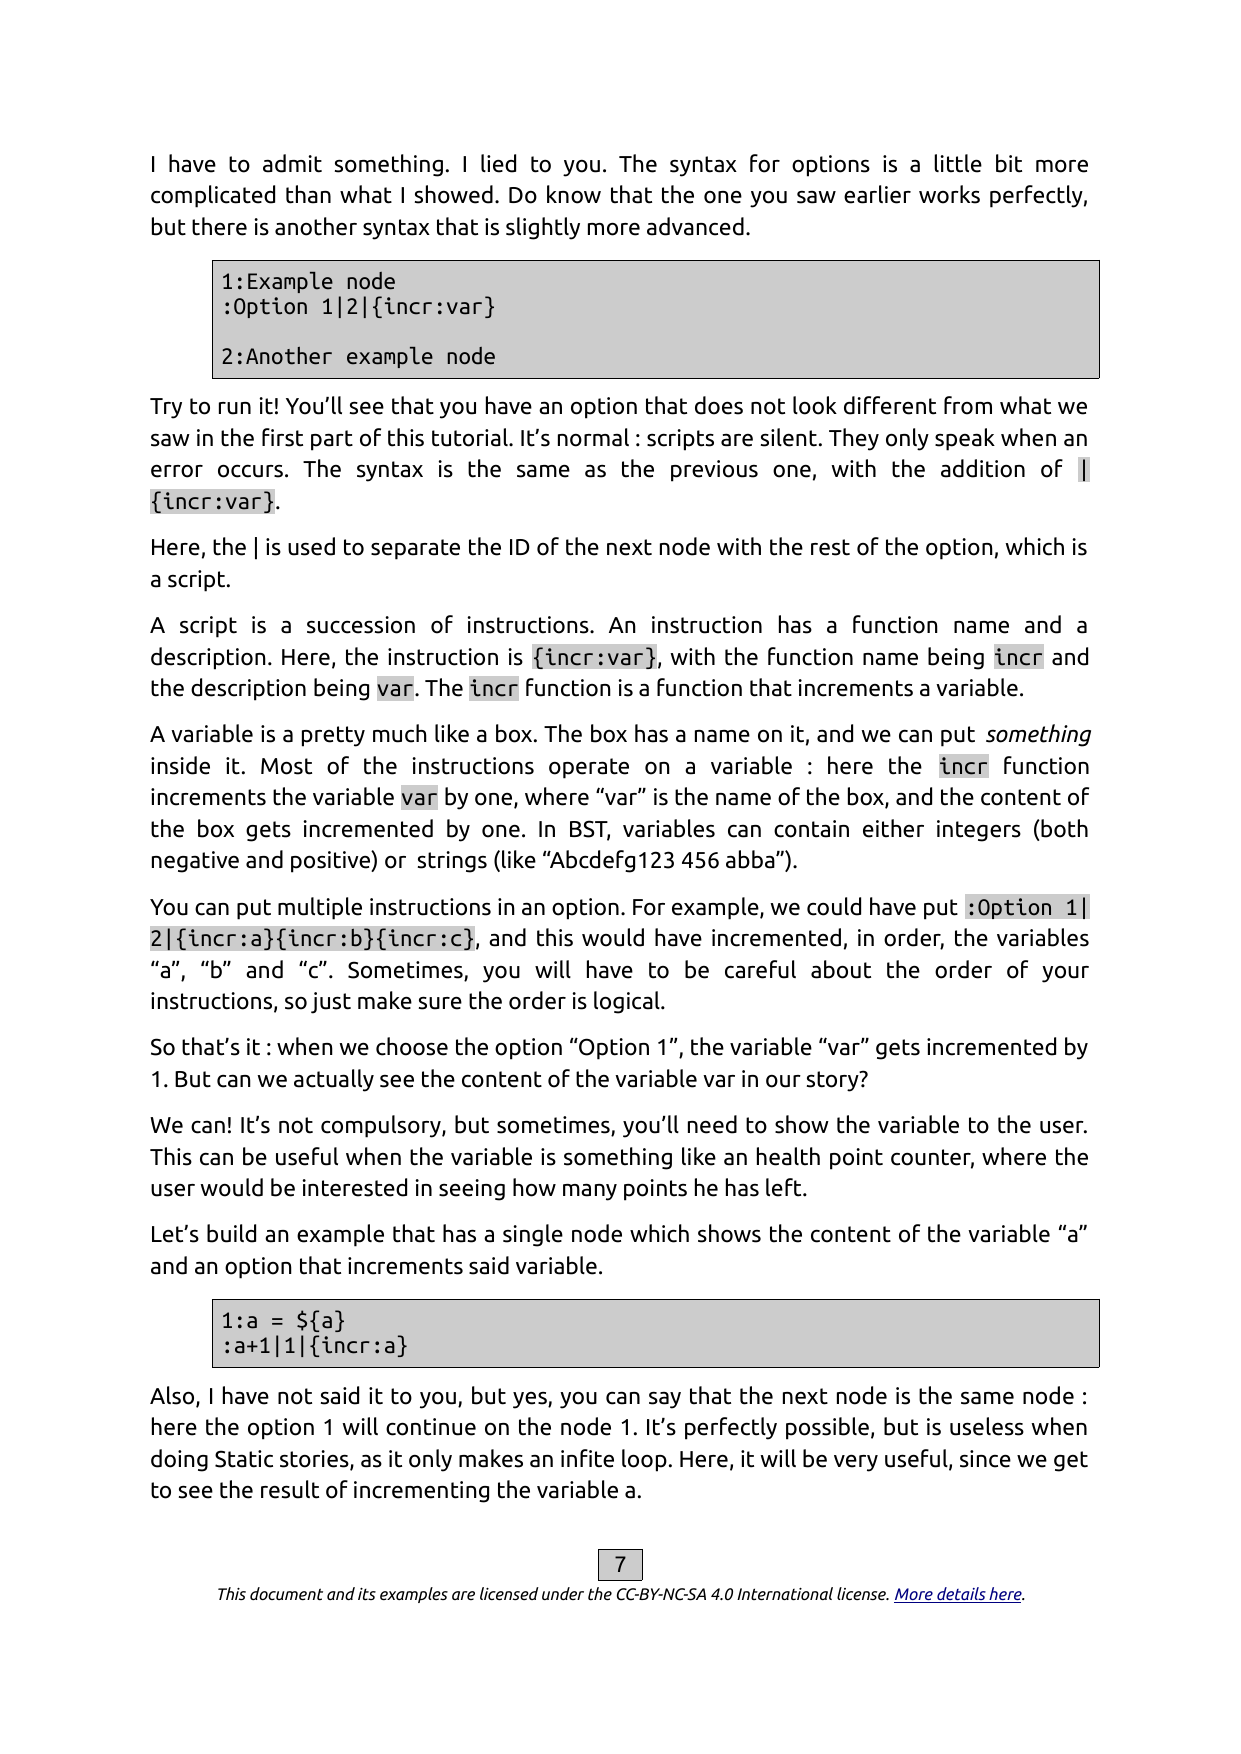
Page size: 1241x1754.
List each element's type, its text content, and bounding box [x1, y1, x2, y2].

text 1:a = ${a} [213, 1300, 1099, 1324]
text 2:Another example node [213, 335, 1099, 378]
text I have to admit something. I lied to you. The syntax for options is a little bit more complicated than what I showed. Do know that the one you saw earlier works perfectly, but there is another syntax that is slightly more advanced. [150, 150, 1090, 239]
text Let’s build an example that has a single node which shows the content of the variable “a” and an option that increments said variable. [150, 1221, 1090, 1279]
text Try to run it! You’ll see that you have an option that does not look different from what we saw in the first part of this tutorial. It’s normal : scripts are silent. They only speak when an error occurs. The syntax is the same as the previous one, with the addition of |{incr:var}. [150, 393, 1090, 514]
text A variable is a pretty much like a box. The box has a name on it, and we can put something inside it. Most of the instructions operate on a variable : here the incr function increments the variable var by one, where “var” is the name of the box, and the content of the box gets incremented by one. In BST, variables can contain either integers (both negative and positive) or strings (like “Abcdefg123 456 abba”). [150, 721, 1090, 873]
text So that’s it : when we choose the option “Option 1”, the variable “var” gets incremented by 1. But can we actually see the content of the variable var in our story? [150, 1034, 1090, 1092]
text A script is a succession of instructions. An instruction has a function name and a description. Here, the instruction is {incr:var}, with the function name being incr and the description being var. The incr function is a function that increments a variable. [150, 611, 1090, 701]
text Also, I have not said it to you, but yes, you can say that the next node is the same node : here the option 1 will continue on the node 1. It’s perfectly possible, but is useless when doing Static stories, as it only makes an infite loop. Here, it will be very useful, since we get to see the result of incrementing the variable a. [150, 1382, 1090, 1503]
text :Option 1|2|{incr:var} [213, 285, 1099, 310]
text :a+1|1|{incr:a} [213, 1324, 1099, 1367]
text You can put multiple instructions in an option. For example, we could have put :Option 1|2|{incr:a}{incr:b}{incr:c}, and this would have incremented, in order, the variables “a”, “b” and “c”. Sometimes, you will have to be careful about the order of your instructions, so just make sure the order is logical. [150, 893, 1090, 1014]
text We can! It’s not compulsory, but sometimes, you’ll need to show the variable to the user. This can be useful when the variable is something like an health point counter, where the user would be interested in seeing how many points he has left. [150, 1112, 1090, 1201]
text 1:Example node [213, 261, 1099, 285]
text Here, the | is used to separate the ID of the next node with the rest of the option, which is a script. [150, 534, 1090, 592]
